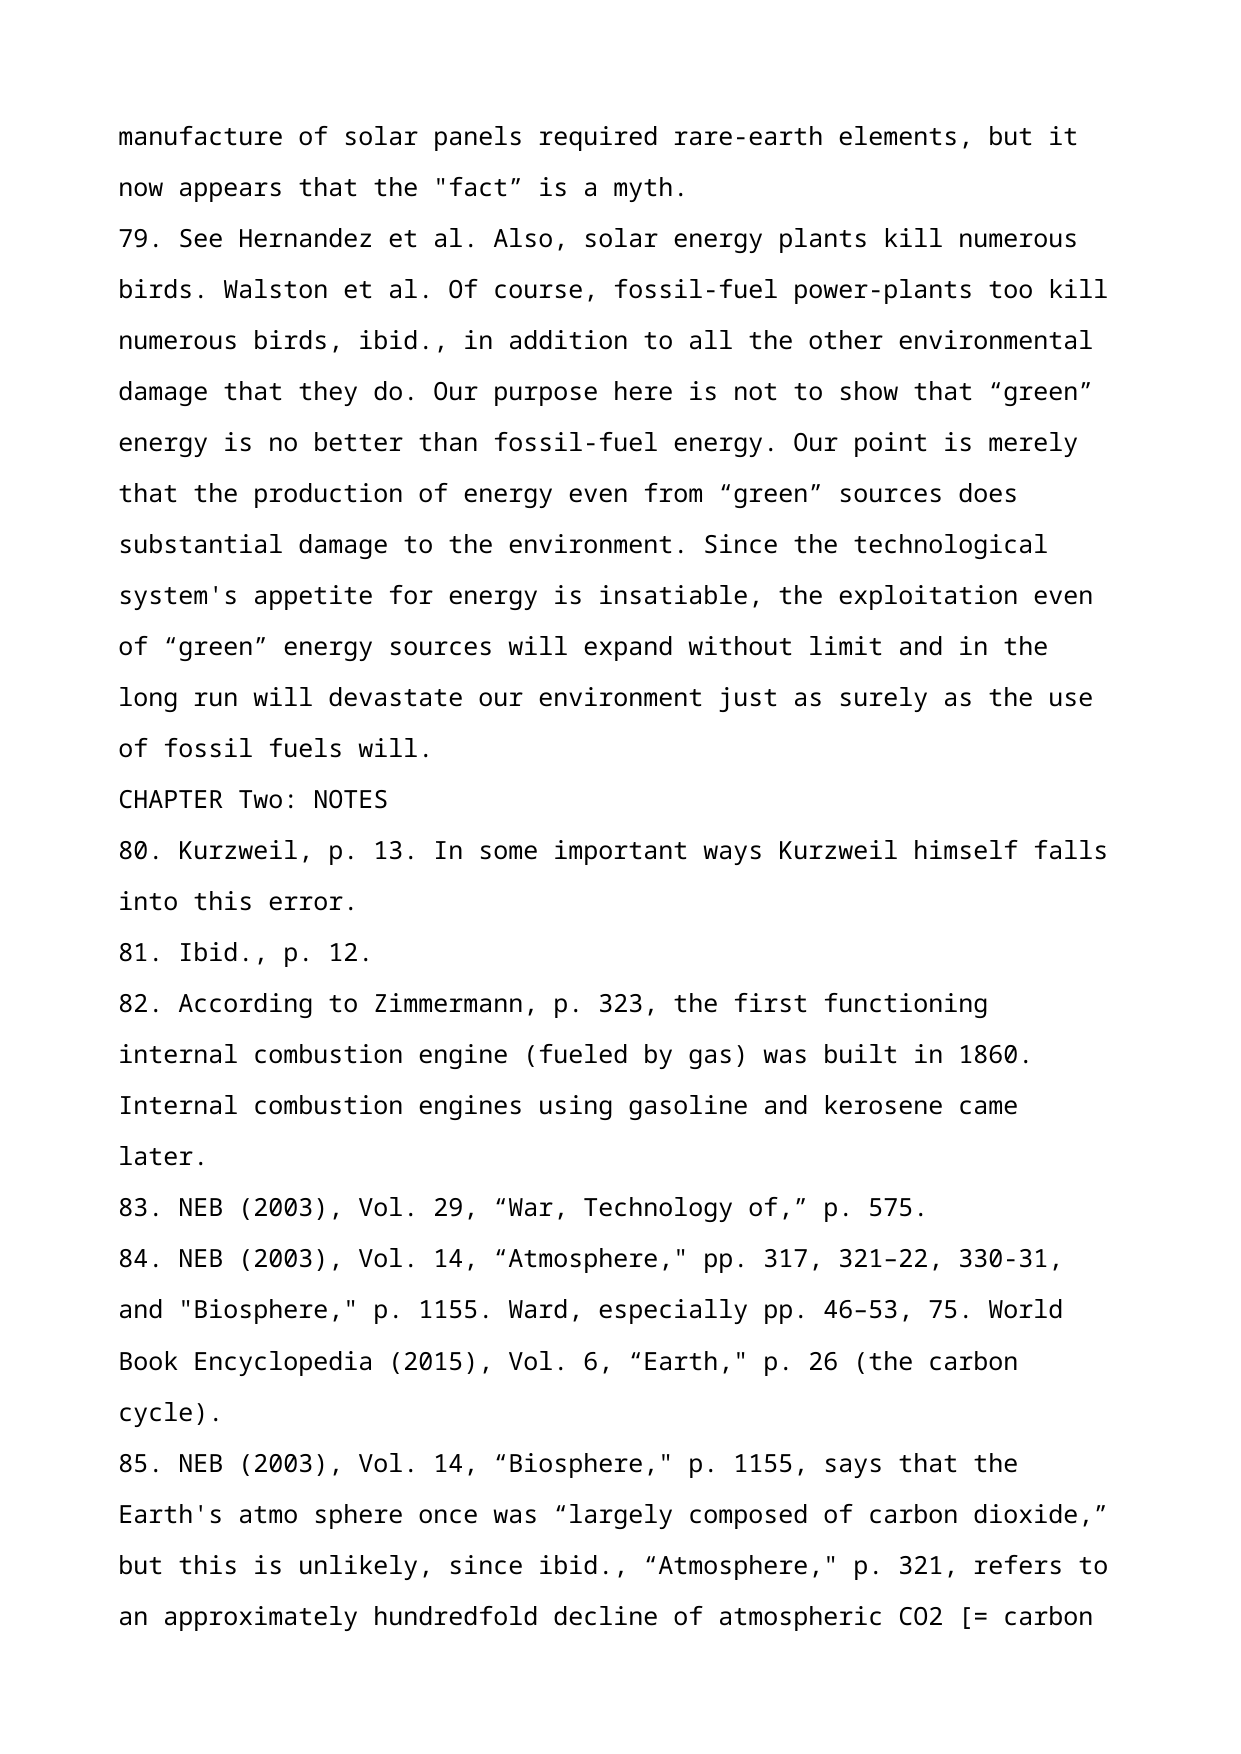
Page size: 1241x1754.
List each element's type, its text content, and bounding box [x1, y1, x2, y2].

text 82. According to Zimmermann, p. 323, the first functioning internal combustion engine (fueled by gas) was built in 1860. Internal combustion engines using gasoline and kerosene came later. [118, 986, 1122, 1173]
text 80. Kurzweil, p. 13. In some important ways Kurzweil himself falls into this error. [118, 833, 1122, 918]
text 83. NEB (2003), Vol. 29, “War, Technology of,” p. 575. [118, 1190, 1122, 1224]
text 81. Ibid., p. 12. [118, 935, 1122, 969]
text 84. NEB (2003), Vol. 14, “Atmosphere," pp. 317, 321–22, 330-31, and "Biosphere," p. 1155. Ward, especially pp. 46–53, 75. World Book Encyclopedia (2015), Vol. 6, “Earth," p. 26 (the carbon cycle). [118, 1241, 1122, 1428]
text CHAPTER Two: NOTES [118, 782, 1122, 816]
text 85. NEB (2003), Vol. 14, “Biosphere," p. 1155, says that the Earth's atmo sphere once was “largely composed of carbon dioxide,” but this is unlikely, since ibid., “Atmosphere," p. 321, refers to an approximately hundredfold decline of atmospheric CO2 [= carbon [118, 1445, 1122, 1632]
text 79. See Hernandez et al. Also, solar energy plants kill numerous birds. Walston et al. Of course, fossil-fuel power-plants too kill numerous birds, ibid., in addition to all the other environmental damage that they do. Our purpose here is not to show that “green” energy is no better than fossil-fuel energy. Our point is merely that the production of energy even from “green” sources does substantial damage to the environment. Since the technological system's appetite for energy is insatiable, the exploitation even of “green” energy sources will expand without limit and in the long run will devastate our environment just as surely as the use of fossil fuels will. [118, 220, 1122, 765]
text manufacture of solar panels required rare-earth elements, but it now appears that the "fact” is a myth. [118, 118, 1122, 203]
